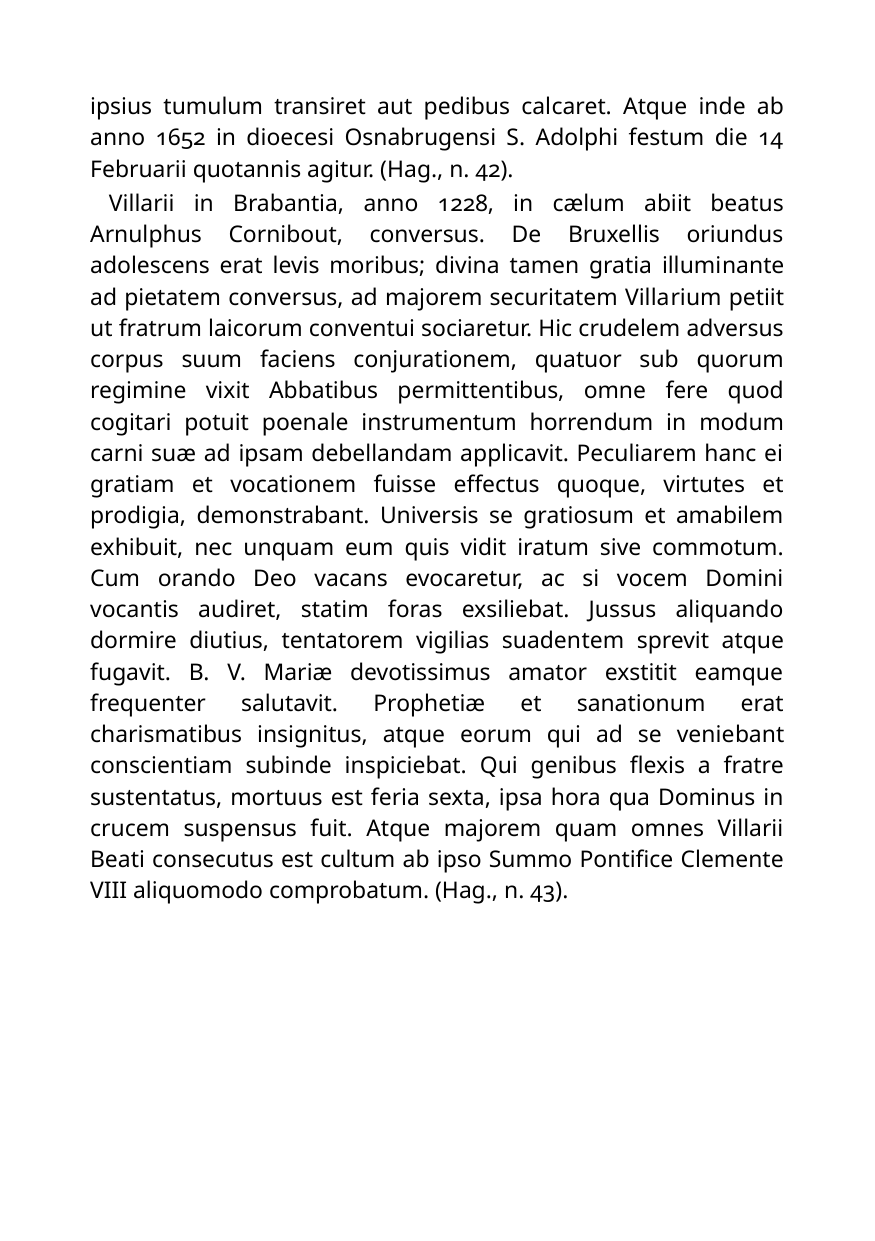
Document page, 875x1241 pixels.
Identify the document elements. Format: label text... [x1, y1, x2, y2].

text Villarii in Brabantia, anno 1228, in cælum abiit beatus Arnulphus Cornibout, conversus. De Bruxellis oriundus adolescens erat levis moribus; divina tamen gratia illumi­nante ad pietatem conversus, ad majorem securitatem Villa­rium petiit ut fratrum laicorum conventui sociaretur. Hic crudelem adversus corpus suum faciens conjurationem, quatuor sub quorum regimine vixit Abbatibus permittentibus, omne fere quod cogitari potuit poenale instrumentum horren­dum in modum carni suæ ad ipsam debellandam applicavit. Peculiarem hanc ei gratiam et vocationem fuisse effectus quoque, virtutes et prodigia, demonstrabant. Universis se gratiosum et amabilem exhibuit, nec unquam eum quis vidit iratum sive commotum. Cum orando Deo vacans evocaretur, ac si vocem Domini vocantis audiret, statim foras exsiliebat. Jussus aliquando dormire diutius, tentatorem vigilias suaden­tem sprevit atque fugavit. B. V. Mariæ devotissimus amator exstitit eamque frequenter salutavit. Prophetiæ et sanationum erat charismatibus insignitus, atque eorum qui ad se venie­bant conscientiam subinde inspiciebat. Qui genibus flexis a fratre sustentatus, mortuus est feria sexta, ipsa hora qua Dominus in crucem suspensus fuit. Atque majorem quam omnes Villarii Beati consecutus est cultum ab ipso Summo Pontifice Clemente VIII aliquomodo comprobatum. (Hag., n. 43). [90, 187, 784, 906]
text ipsius tumulum transiret aut pedibus cal­caret. Atque inde ab anno 1652 in dioecesi Osnabrugensi S. Adolphi festum die 14 Februarii quotannis agitur. (Hag., n. 42). [90, 90, 784, 184]
